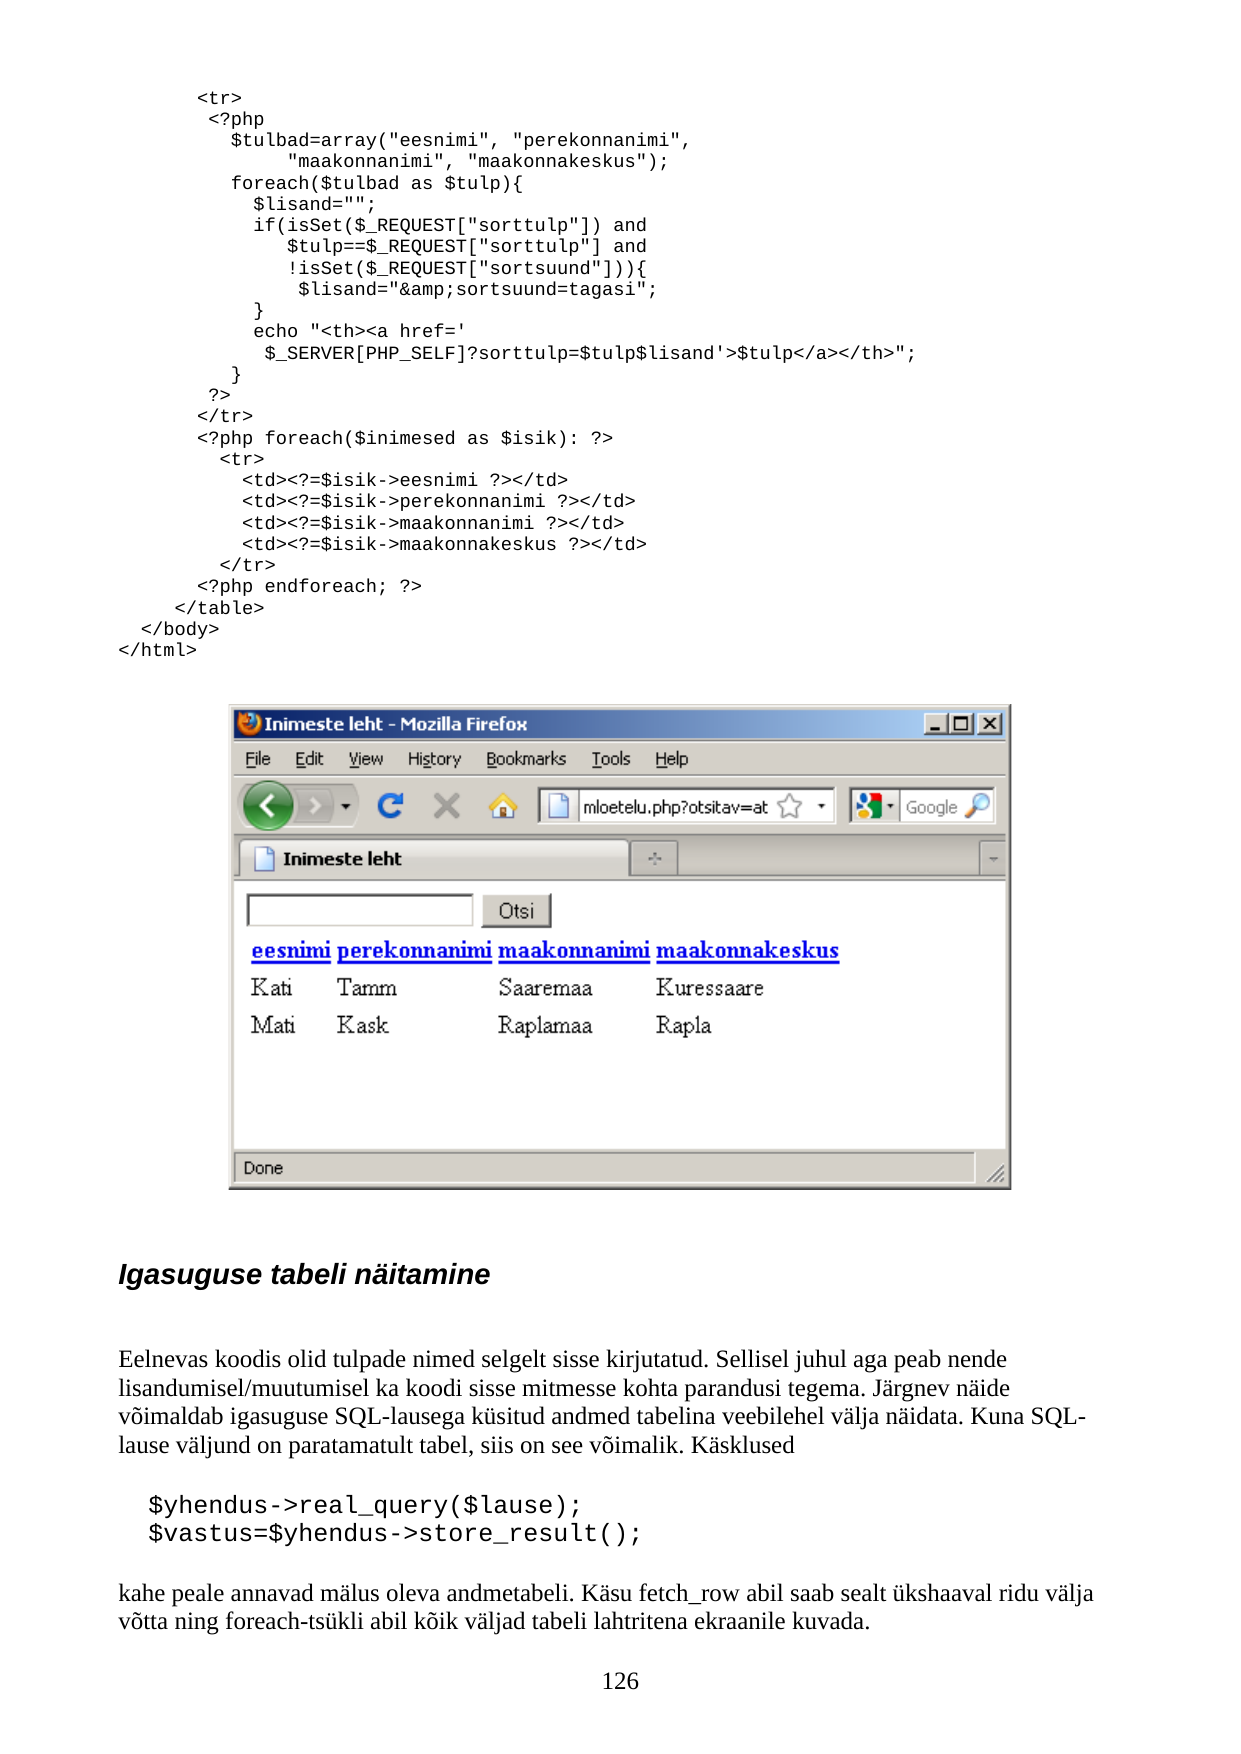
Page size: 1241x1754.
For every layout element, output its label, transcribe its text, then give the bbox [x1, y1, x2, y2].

subtitle Igasuguse tabeli näitamine [118, 1257, 1122, 1290]
text <td><?=$isik->eesnimi ?></td> [118, 471, 1122, 492]
text "maakonnanimi", "maakonnakeskus"); [118, 152, 1122, 173]
text } [118, 301, 1122, 322]
text <td><?=$isik->perekonnanimi ?></td> [118, 492, 1122, 513]
text <tr> [118, 88, 1122, 110]
picture [228, 704, 1012, 1190]
text foreach($tulbad as $tulp){ [118, 173, 1122, 195]
text $yhendus->real_query($lause); [118, 1493, 1122, 1521]
text </body> [118, 620, 1122, 641]
text $lisand="&amp;sortsuund=tagasi"; [118, 280, 1122, 301]
text </table> [118, 598, 1122, 620]
text kahe peale annavad mälus oleva andmetabeli. Käsu fetch_row abil saab sealt ükshaaval ridu välja võtta ning foreach-tsükli abil kõik väljad tabeli lahtritena ekraanile kuvada. [118, 1578, 1122, 1635]
text </tr> [118, 556, 1122, 577]
text $lisand=""; [118, 195, 1122, 216]
text <?php endforeach; ?> [118, 577, 1122, 598]
text $vastus=$yhendus->store_result(); [118, 1521, 1122, 1549]
text } [118, 365, 1122, 386]
text </html> [118, 641, 1122, 662]
text <td><?=$isik->maakonnakeskus ?></td> [118, 535, 1122, 556]
text <?php foreach($inimesed as $isik): ?> [118, 428, 1122, 450]
text echo "<th><a href=' [118, 322, 1122, 343]
text $_SERVER[PHP_SELF]?sorttulp=$tulp$lisand'>$tulp</a></th>"; [118, 343, 1122, 365]
text <tr> [118, 450, 1122, 471]
text </tr> [118, 407, 1122, 428]
text if(isSet($_REQUEST["sorttulp"]) and [118, 216, 1122, 237]
text Eelnevas koodis olid tulpade nimed selgelt sisse kirjutatud. Sellisel juhul aga peab nende lisandumisel/muutumisel ka koodi sisse mitmesse kohta parandusi tegema. Järgnev näide võimaldab igasuguse SQL-lausega küsitud andmed tabelina veebilehel välja näidata. Kuna SQL-lause väljund on paratamatult tabel, siis on see võimalik. Käsklused [118, 1344, 1122, 1459]
text <?php [118, 110, 1122, 131]
text ?> [118, 386, 1122, 407]
text <td><?=$isik->maakonnanimi ?></td> [118, 513, 1122, 535]
text !isSet($_REQUEST["sortsuund"])){ [118, 258, 1122, 280]
text $tulp==$_REQUEST["sorttulp"] and [118, 237, 1122, 258]
text $tulbad=array("eesnimi", "perekonnanimi", [118, 131, 1122, 152]
